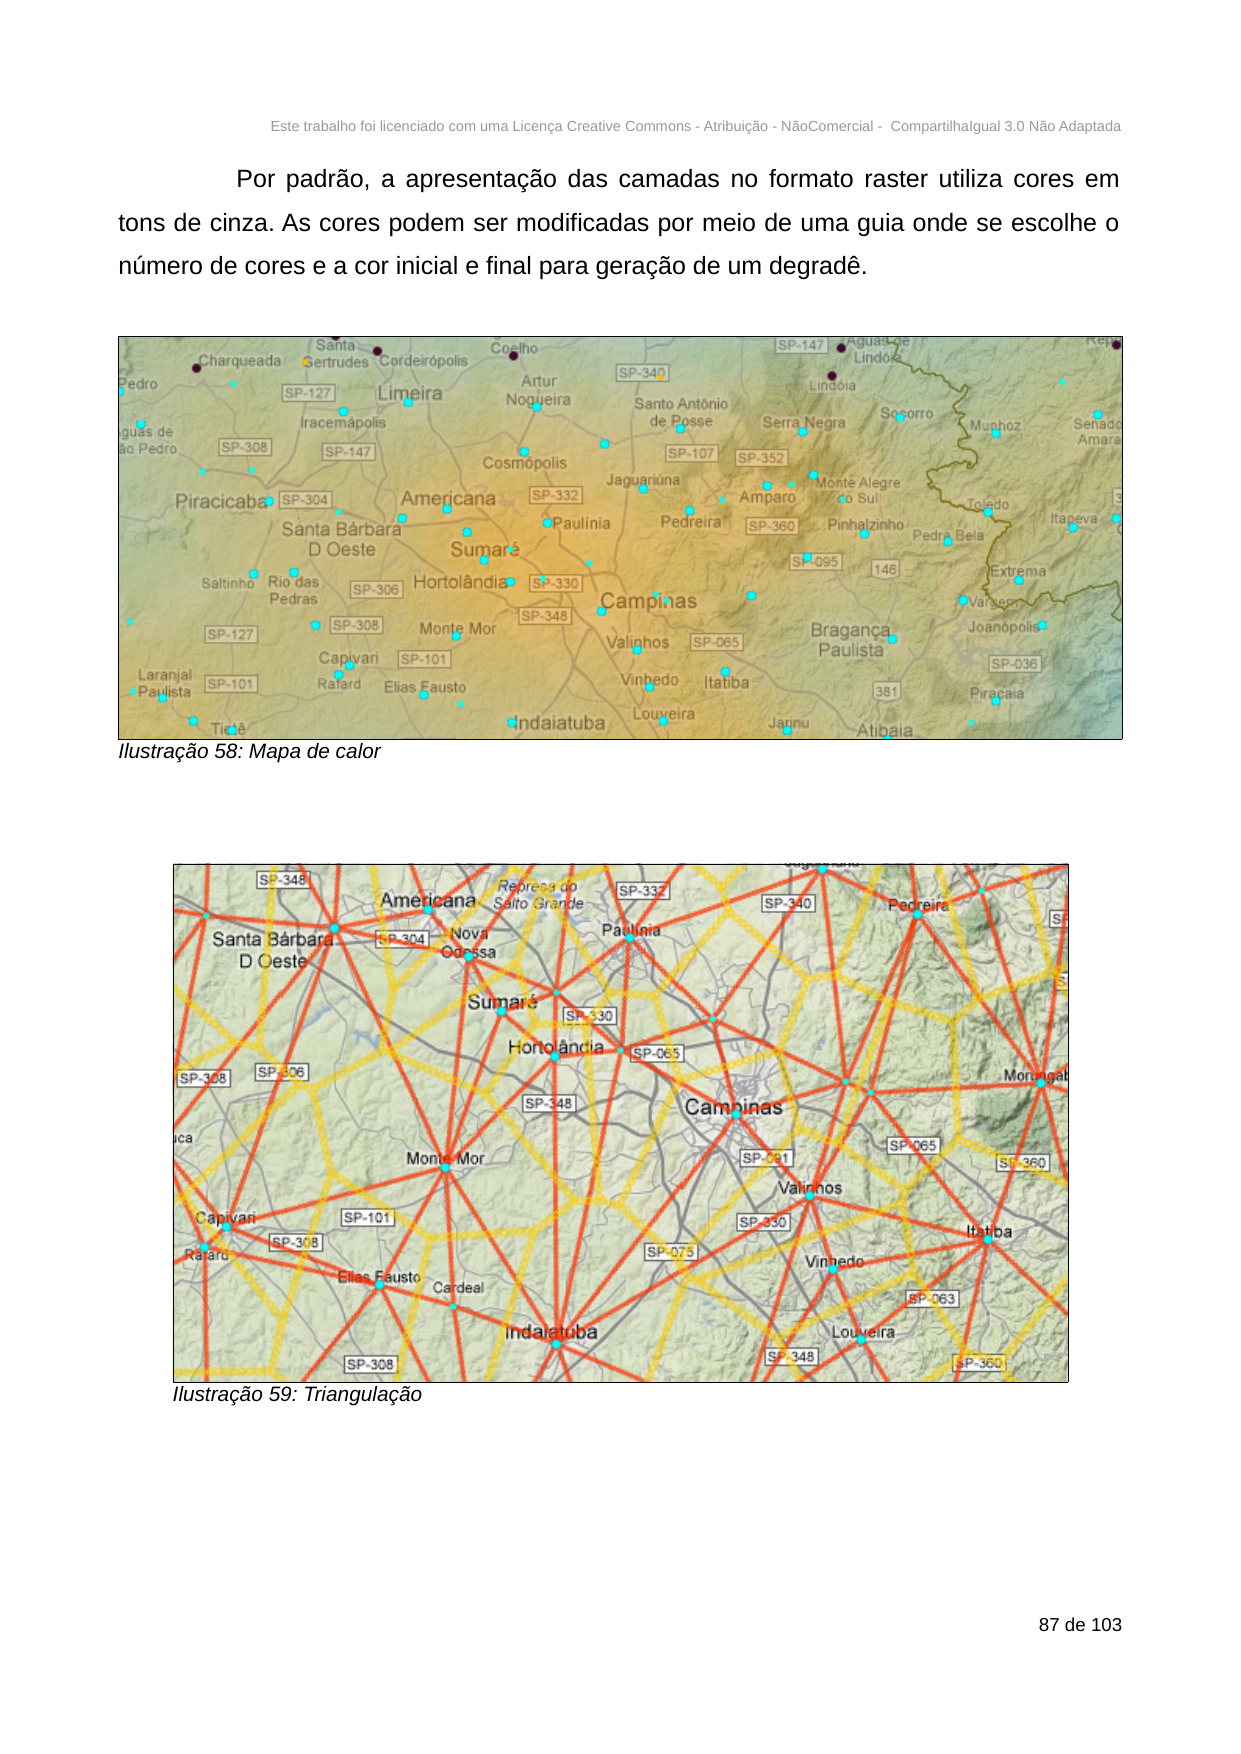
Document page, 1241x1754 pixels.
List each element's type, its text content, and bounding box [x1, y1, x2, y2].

picture [174, 865, 1068, 1382]
text Ilustração 59: Triangulação [172, 1382, 1068, 1406]
text Ilustração 58: Mapa de calor [118, 740, 1122, 763]
text Por padrão, a apresentação das camadas no formato raster utiliza cores em tons de cinza. As cores podem ser modificadas por meio de uma guia onde se escolhe o número de cores e a cor inicial e final para geração de um degradê. [118, 164, 1122, 279]
picture [119, 337, 1122, 739]
